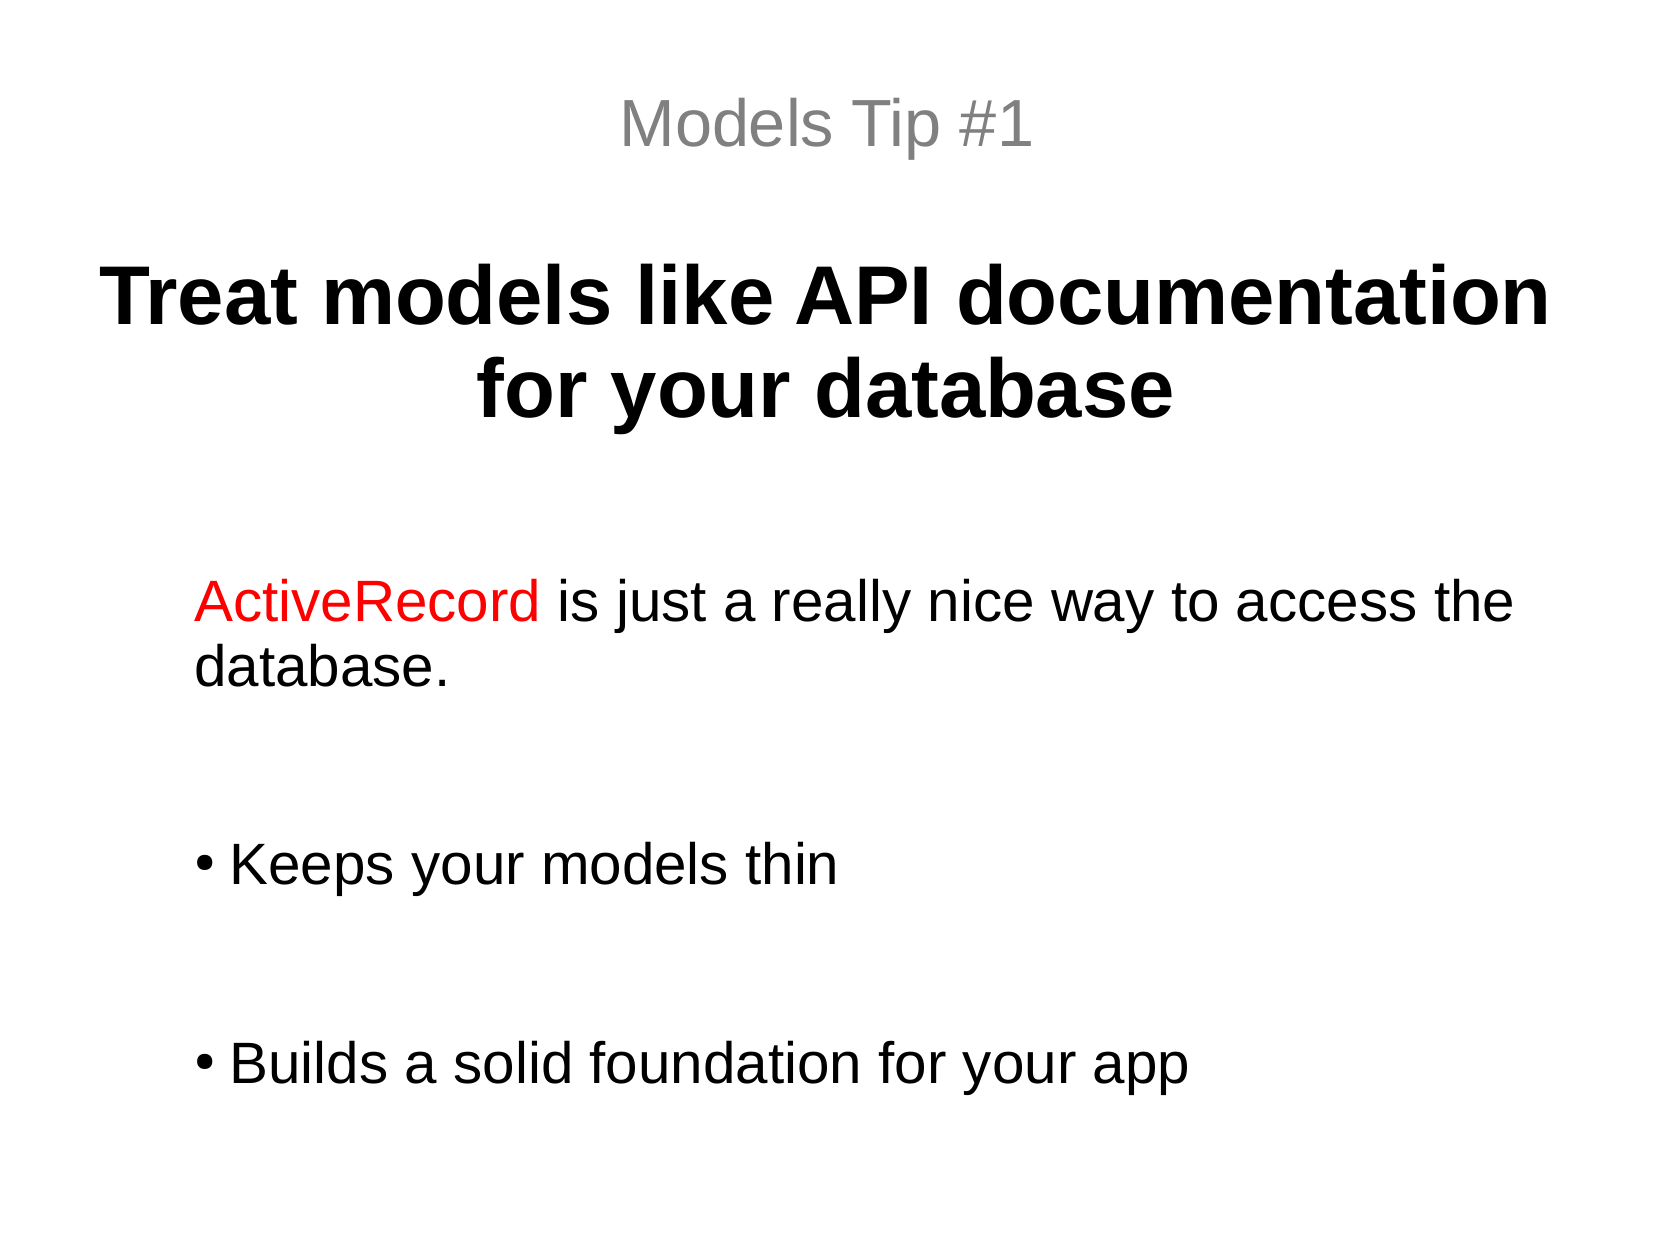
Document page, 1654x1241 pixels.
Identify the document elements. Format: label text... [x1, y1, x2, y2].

text_box Treat models like API documentation for your database ActiveRecord is just a really nice way to access the database. Keeps your models thin Builds a solid foundation for your app [35, 248, 1617, 1241]
title Models Tip #1 [82, 20, 1571, 228]
